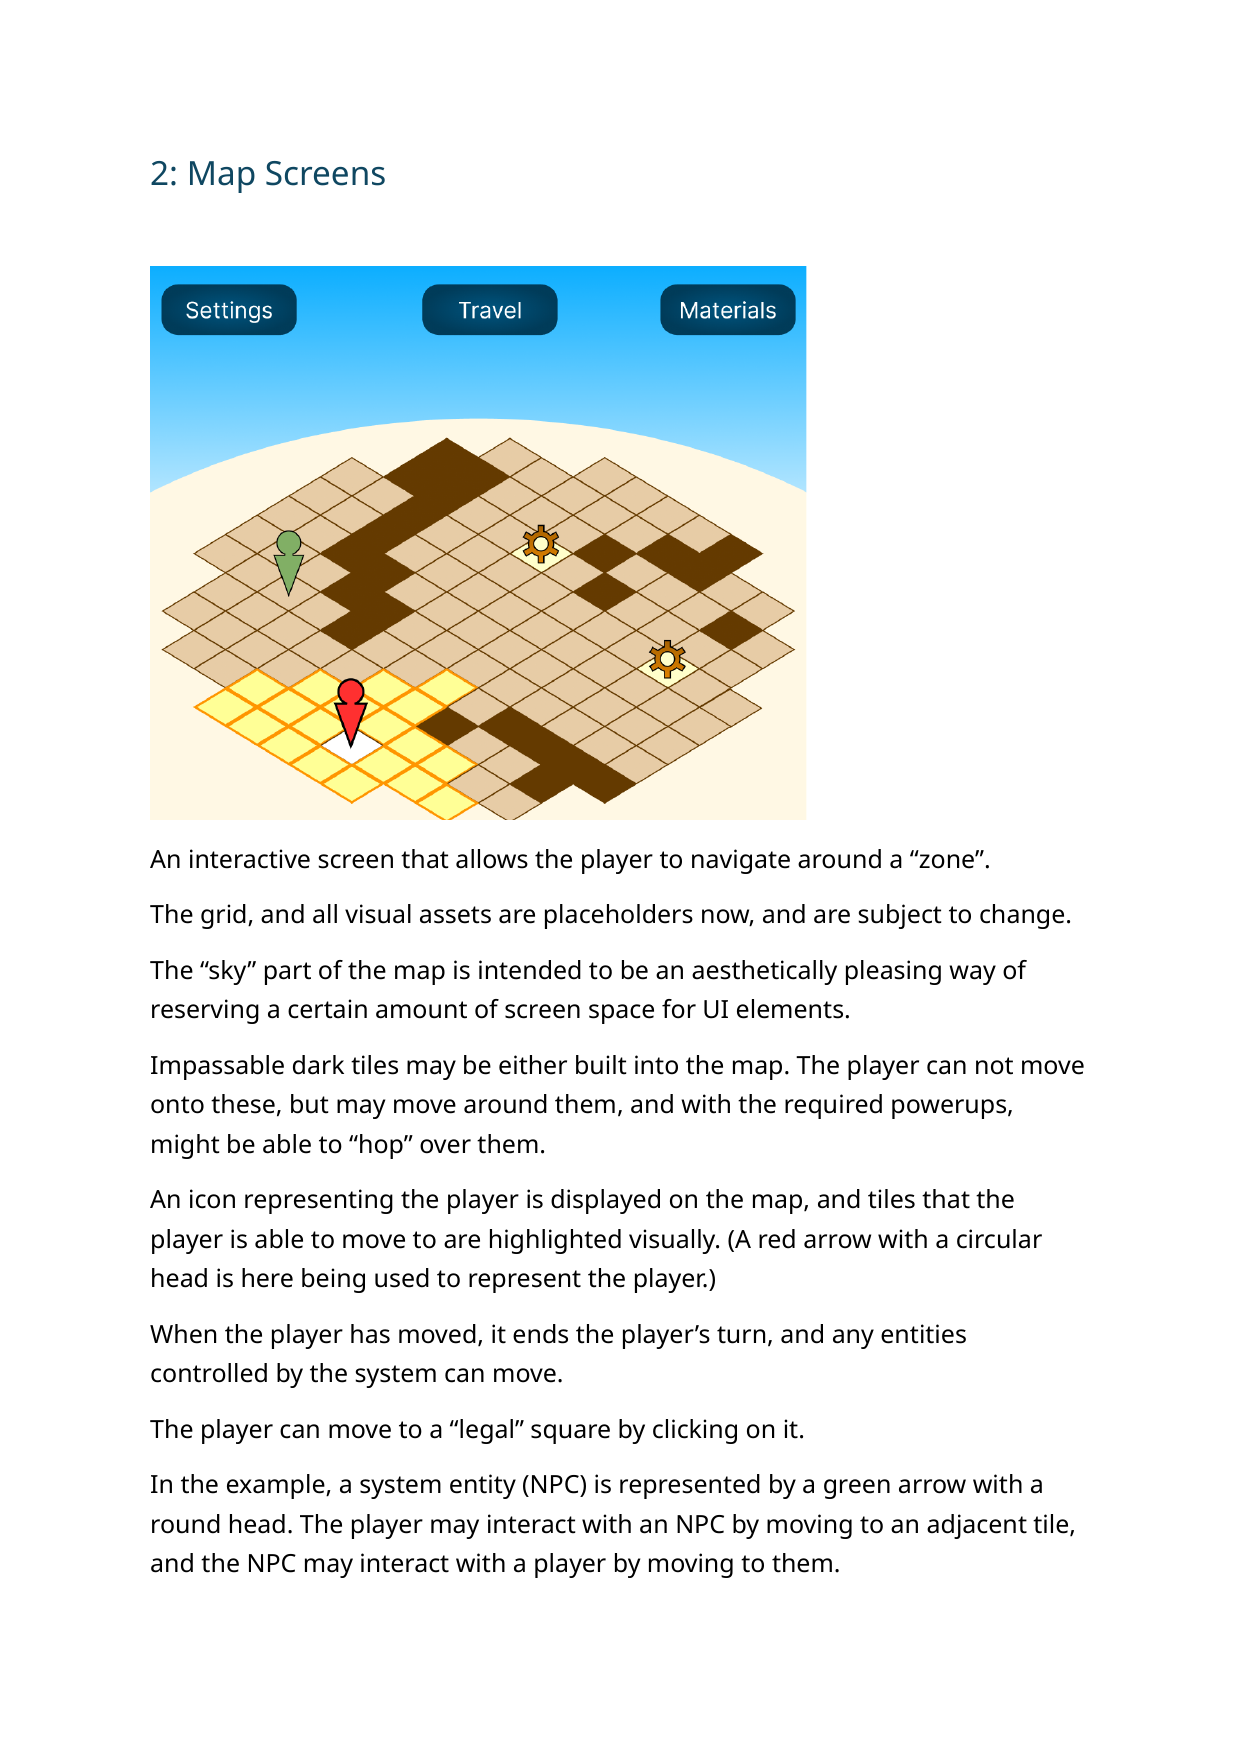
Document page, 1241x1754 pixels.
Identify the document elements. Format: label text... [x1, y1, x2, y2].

text When the player has moved, it ends the player’s turn, and any entities controlled by the system can move. [150, 1316, 1090, 1389]
text The player can move to a “legal” square by clicking on it. [150, 1411, 1090, 1445]
text An interactive screen that allows the player to navigate around a “zone”. [150, 841, 1090, 875]
text Impassable dark tiles may be either built into the map. The player can not move onto these, but may move around them, and with the required powerups, might be able to “hop” over them. [150, 1048, 1090, 1160]
text The grid, and all visual assets are placeholders now, and are subject to change. [150, 897, 1090, 931]
text The “sky” part of the map is intended to be an aesthetically pleasing way of reserving a certain amount of screen space for UI elements. [150, 953, 1090, 1026]
subtitle 2: Map Screens [150, 150, 1090, 195]
text An icon representing the player is displayed on the map, and tiles that the player is able to move to are highlighted visually. (A red arrow with a circular head is here being used to represent the player.) [150, 1182, 1090, 1294]
text In the example, a system entity (NPC) is represented by a green arrow with a round head. The player may interact with an NPC by moving to an adjacent tile, and the NPC may interact with a player by moving to them. [150, 1467, 1090, 1579]
picture [150, 279, 807, 820]
